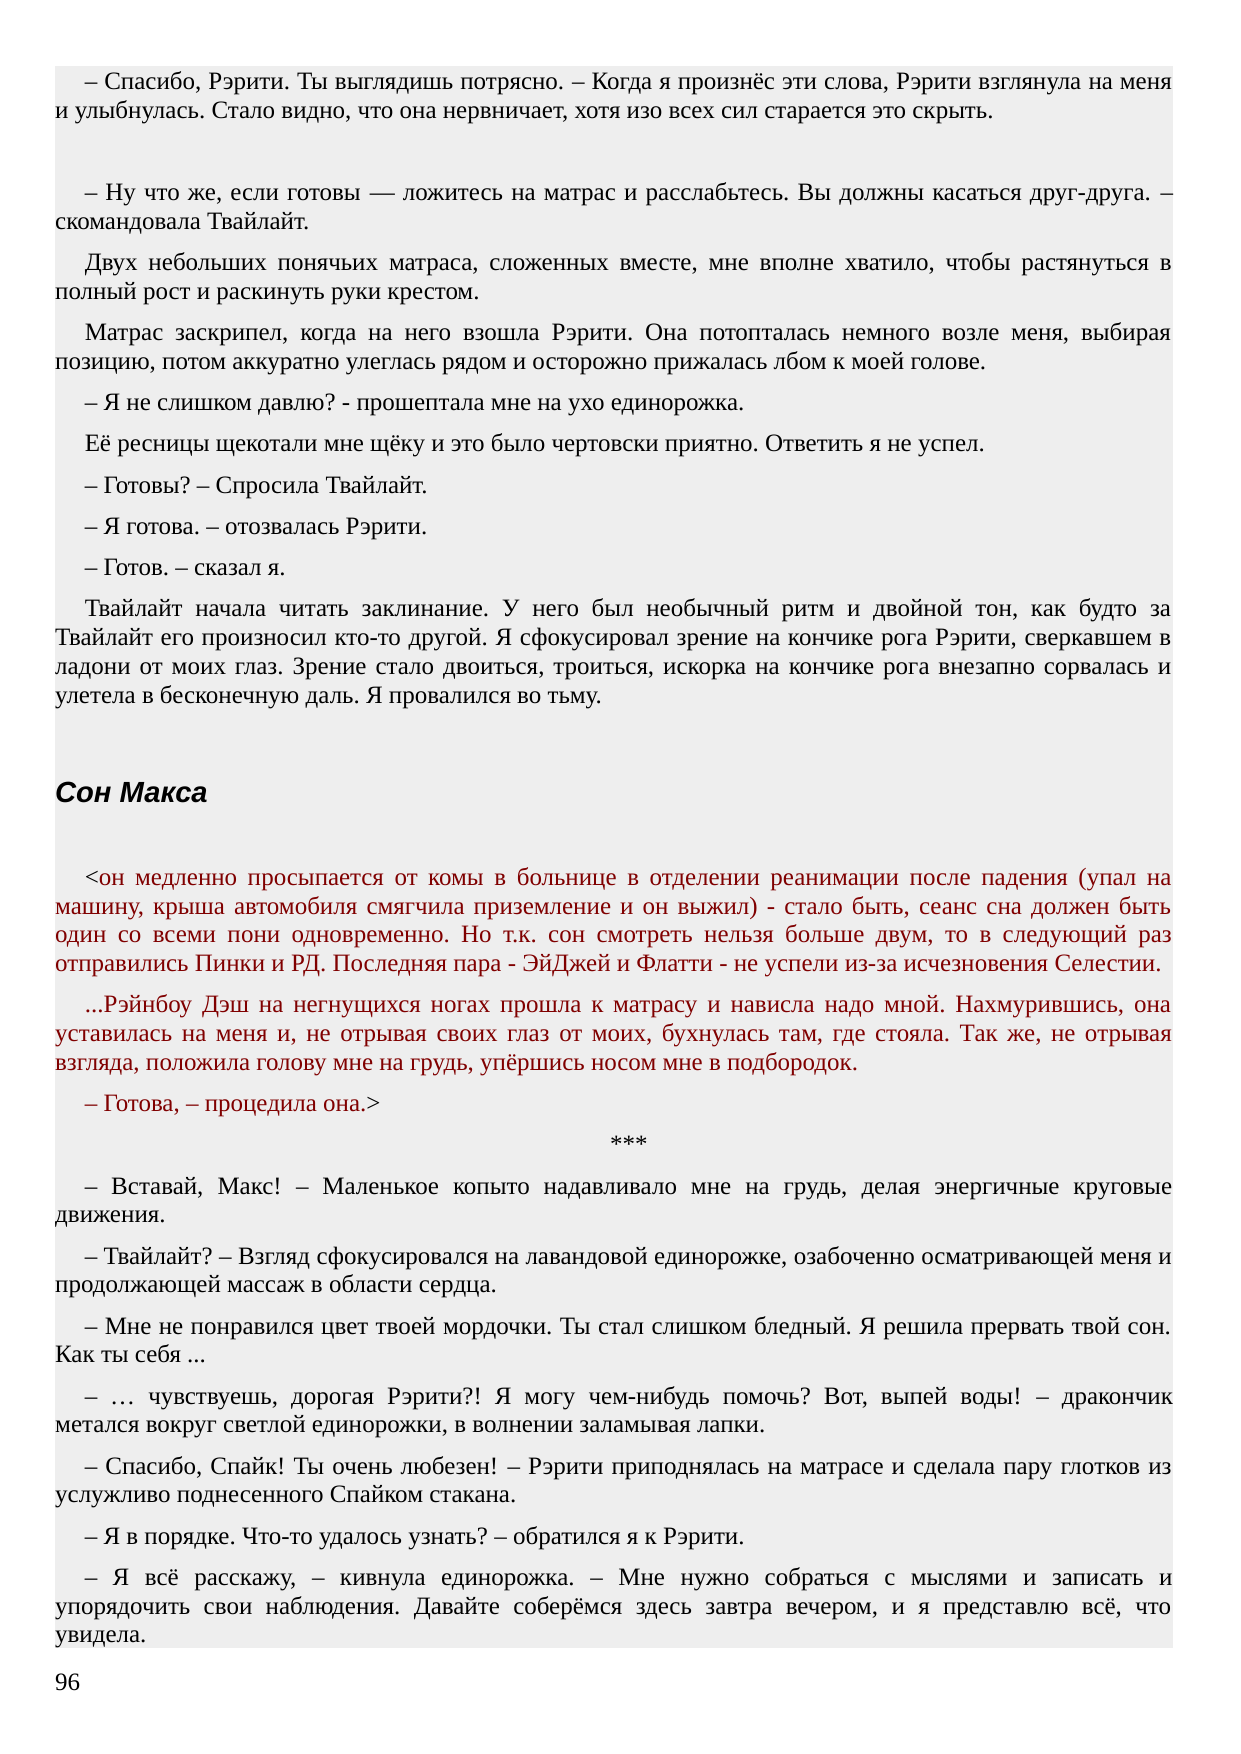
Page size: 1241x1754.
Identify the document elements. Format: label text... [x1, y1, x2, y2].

text Её ресницы щекотали мне щёку и это было чертовски приятно. Ответить я не успел. [55, 428, 1173, 457]
text – Ну что же, если готовы — ложитесь на матрас и расслабьтесь. Вы должны касаться друг-друга. – скомандовала Твайлайт. [55, 177, 1173, 235]
text – Готовы? – Спросила Твайлайт. [55, 470, 1173, 498]
text – Я готова. – отозвалась Рэрити. [55, 511, 1173, 540]
text Матрас заскрипел, когда на него взошла Рэрити. Она потопталась немного возле меня, выбирая позицию, потом аккуратно улеглась рядом и осторожно прижалась лбом к моей голове. [55, 317, 1173, 375]
text <он медленно просыпается от комы в больнице в отделении реанимации после падения (упал на машину, крыша автомобиля смягчила приземление и он выжил) - стало быть, сеанс сна должен быть один со всеми пони одновременно. Но т.к. сон смотреть нельзя больше двум, то в следующий раз отправились Пинки и РД. Последняя пара - ЭйДжей и Флатти - не успели из-за исчезновения Селестии. [55, 862, 1173, 977]
text – Готов. – сказал я. [55, 552, 1173, 581]
text *** [55, 1129, 1173, 1158]
text – Спасибо, Спайк! Ты очень любезен! – Рэрити приподнялась на матрасе и сделала пару глотков из услужливо поднесенного Спайком стакана. [55, 1451, 1173, 1508]
text – Я в порядке. Что-то удалось узнать? – обратился я к Рэрити. [55, 1521, 1173, 1549]
text – Я всё расскажу, – кивнула единорожка. – Мне нужно собраться с мыслями и записать и упорядочить свои наблюдения. Давайте соберёмся здесь завтра вечером, и я представлю всё, что увидела. [55, 1562, 1173, 1648]
subtitle Сон Макса [55, 775, 1173, 808]
text – Твайлайт? – Взгляд сфокусировался на лавандовой единорожке, озабоченно осматривающей меня и продолжающей массаж в области сердца. [55, 1241, 1173, 1298]
text Двух небольших понячьих матраса, сложенных вместе, мне вполне хватило, чтобы растянуться в полный рост и раскинуть руки крестом. [55, 247, 1173, 305]
text Твайлайт начала читать заклинание. У него был необычный ритм и двойной тон, как будто за Твайлайт его произносил кто-то другой. Я сфокусировал зрение на кончике рога Рэрити, сверкавшем в ладони от моих глаз. Зрение стало двоиться, троиться, искорка на кончике рога внезапно сорвалась и улетела в бесконечную даль. Я провалился во тьму. [55, 593, 1173, 708]
text ...Рэйнбоу Дэш на негнущихся ногах прошла к матрасу и нависла надо мной. Нахмурившись, она уставилась на меня и, не отрывая своих глаз от моих, бухнулась там, где стояла. Так же, не отрывая взгляда, положила голову мне на грудь, упёршись носом мне в подбородок. [55, 989, 1173, 1076]
text – Вставай, Макс! – Маленькое копыто надавливало мне на грудь, делая энергичные круговые движения. [55, 1171, 1173, 1228]
text – Спасибо, Рэрити. Ты выглядишь потрясно. – Когда я произнёс эти слова, Рэрити взглянула на меня и улыбнулась. Стало видно, что она нервничает, хотя изо всех сил старается это скрыть. [55, 66, 1173, 123]
text – Готова, – процедила она.> [55, 1088, 1173, 1117]
text – … чувствуешь, дорогая Рэрити?! Я могу чем-нибудь помочь? Вот, выпей воды! – дракончик метался вокруг светлой единорожки, в волнении заламывая лапки. [55, 1381, 1173, 1438]
text – Я не слишком давлю? - прошептала мне на ухо единорожка. [55, 387, 1173, 416]
text – Мне не понравился цвет твоей мордочки. Ты стал слишком бледный. Я решила прервать твой сон. Как ты себя ... [55, 1311, 1173, 1368]
